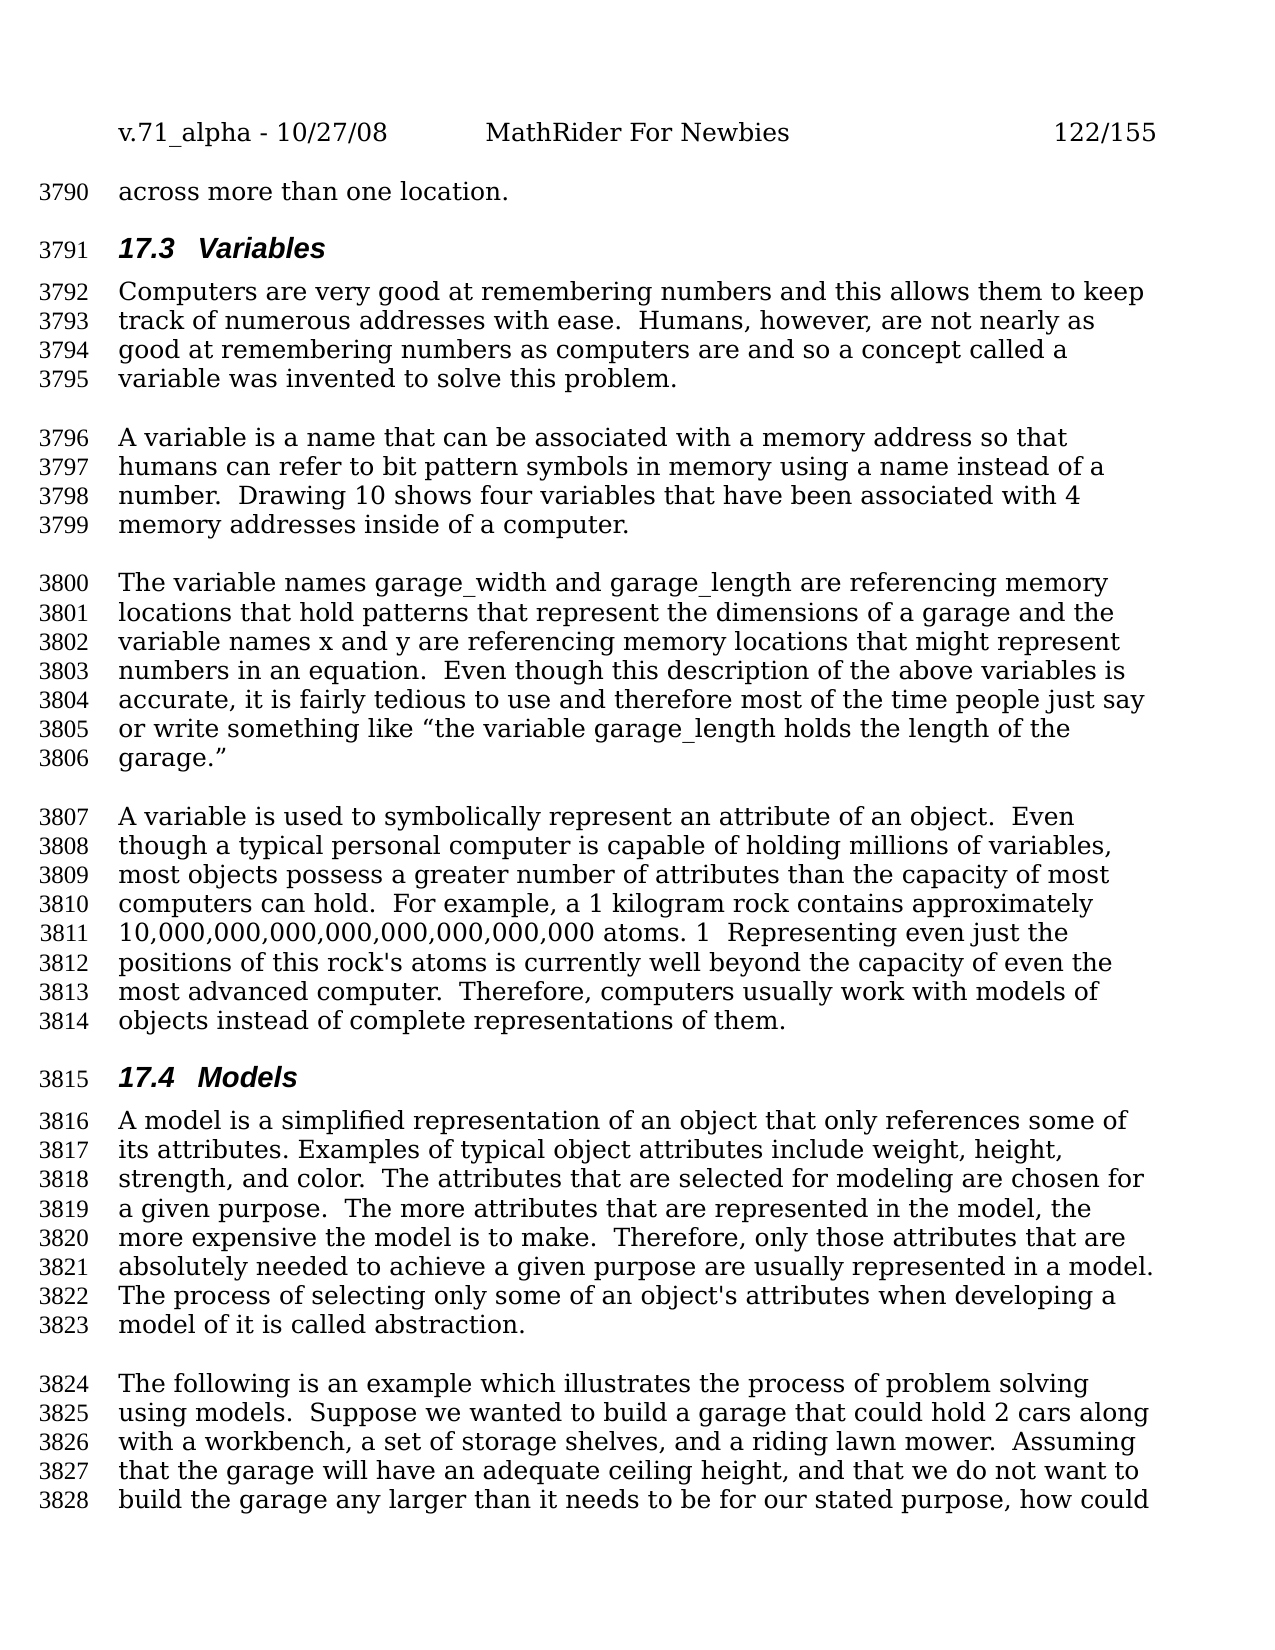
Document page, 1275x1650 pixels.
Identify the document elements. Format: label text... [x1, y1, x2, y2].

text A model is a simplified representation of an object that only references some of its attributes. Examples of typical object attributes include weight, height, strength, and color. The attributes that are selected for modeling are chosen for a given purpose. The more attributes that are represented in the model, the more expensive the model is to make. Therefore, only those attributes that are absolutely needed to achieve a given purpose are usually represented in a model. The process of selecting only some of an object's attributes when developing a model of it is called abstraction. [118, 1106, 1157, 1340]
text across more than one location. [118, 177, 1157, 206]
subtitle Models [118, 1060, 1157, 1094]
text A variable is a name that can be associated with a memory address so that humans can refer to bit pattern symbols in memory using a name instead of a number. Drawing 10 shows four variables that have been associated with 4 memory addresses inside of a computer. [118, 423, 1157, 539]
subtitle Variables [118, 231, 1157, 264]
text Computers are very good at remembering numbers and this allows them to keep track of numerous addresses with ease. Humans, however, are not nearly as good at remembering numbers as computers are and so a concept called a variable was invented to solve this problem. [118, 277, 1157, 394]
text A variable is used to symbolically represent an attribute of an object. Even though a typical personal computer is capable of holding millions of variables, most objects possess a greater number of attributes than the capacity of most computers can hold. For example, a 1 kilogram rock contains approximately 10,000,000,000,000,000,000,000,000 atoms. 1 Representing even just the positions of this rock's atoms is currently well beyond the capacity of even the most advanced computer. Therefore, computers usually work with models of objects instead of complete representations of them. [118, 802, 1157, 1035]
text The variable names garage_width and garage_length are referencing memory locations that hold patterns that represent the dimensions of a garage and the variable names x and y are referencing memory locations that might represent numbers in an equation. Even though this description of the above variables is accurate, it is fairly tedious to use and therefore most of the time people just say or write something like “the variable garage_length holds the length of the garage.” [118, 569, 1157, 773]
text The following is an example which illustrates the process of problem solving using models. Suppose we wanted to build a garage that could hold 2 cars along with a workbench, a set of storage shelves, and a riding lawn mower. Assuming that the garage will have an adequate ceiling height, and that we do not want to build the garage any larger than it needs to be for our stated purpose, how could [118, 1369, 1157, 1515]
